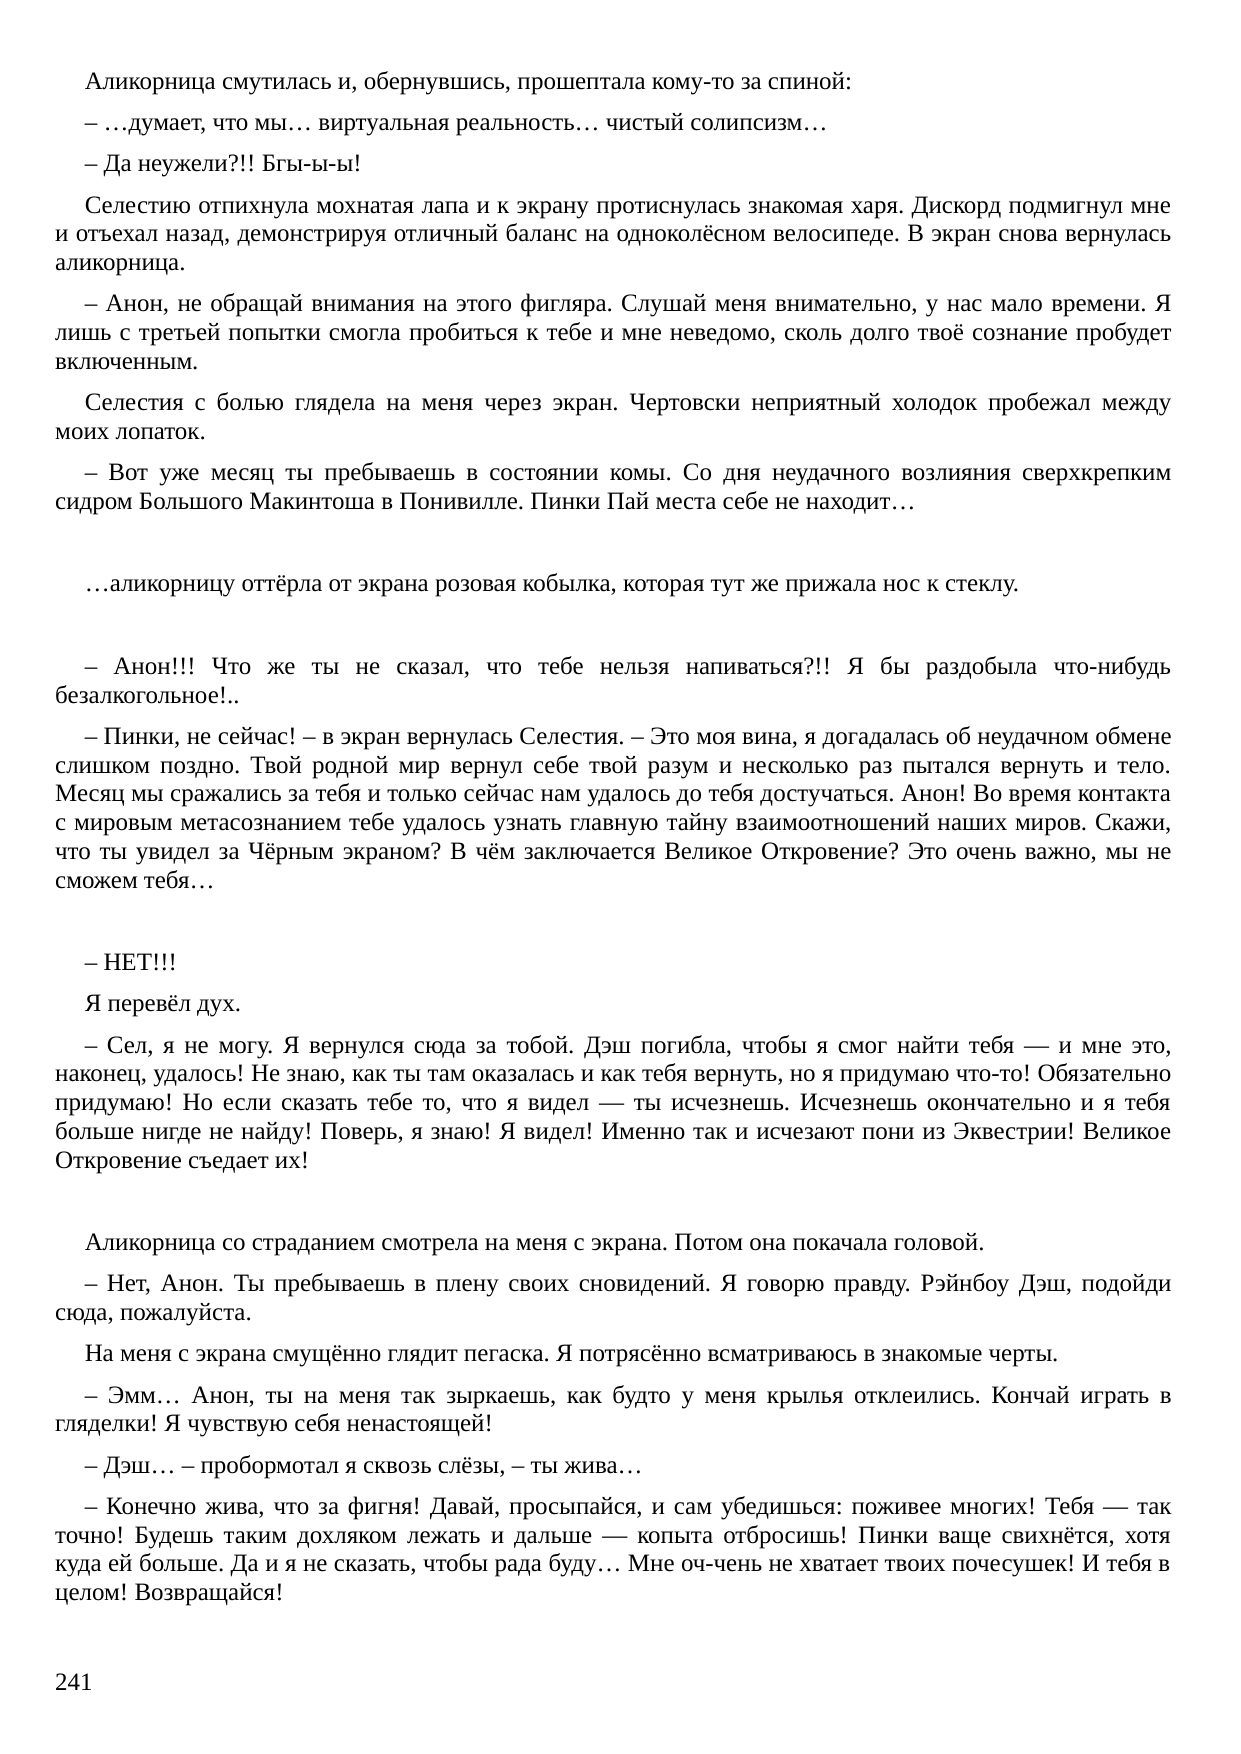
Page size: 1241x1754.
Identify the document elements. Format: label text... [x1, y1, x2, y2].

text …аликорницу оттёрла от экрана розовая кобылка, которая тут же прижала нос к стеклу. [55, 568, 1173, 597]
text – Конечно жива, что за фигня! Давай, просыпайся, и сам убедишься: поживее многих! Тебя — так точно! Будешь таким дохляком лежать и дальше — копыта отбросишь! Пинки ваще свихнётся, хотя куда ей больше. Да и я не сказать, чтобы рада буду… Мне оч-чень не хватает твоих почесушек! И тебя в целом! Возвращайся! [55, 1491, 1173, 1606]
text – Анон, не обращай внимания на этого фигляра. Слушай меня внимательно, у нас мало времени. Я лишь с третьей попытки смогла пробиться к тебе и мне неведомо, сколь долго твоё сознание пробудет включенным. [55, 288, 1173, 375]
text – …думает, что мы… виртуальная реальность… чистый солипсизм… [55, 107, 1173, 136]
text Я перевёл дух. [55, 988, 1173, 1017]
text – Эмм… Анон, ты на меня так зыркаешь, как будто у меня крылья отклеились. Кончай играть в гляделки! Я чувствую себя ненастоящей! [55, 1380, 1173, 1437]
text Селестия с болью глядела на меня через экран. Чертовски неприятный холодок пробежал между моих лопаток. [55, 387, 1173, 445]
text – Да неужели?!! Бгы-ы-ы! [55, 148, 1173, 177]
text Аликорница со страданием смотрела на меня с экрана. Потом она покачала головой. [55, 1227, 1173, 1256]
text – Дэш… – пробормотал я сквозь слёзы, – ты жива… [55, 1450, 1173, 1478]
text – НЕТ!!! [55, 947, 1173, 976]
text – Нет, Анон. Ты пребываешь в плену своих сновидений. Я говорю правду. Рэйнбоу Дэш, подойди сюда, пожалуйста. [55, 1268, 1173, 1326]
text – Пинки, не сейчас! – в экран вернулась Селестия. – Это моя вина, я догадалась об неудачном обмене слишком поздно. Твой родной мир вернул себе твой разум и несколько раз пытался вернуть и тело. Месяц мы сражались за тебя и только сейчас нам удалось до тебя достучаться. Анон! Во время контакта с мировым метасознанием тебе удалось узнать главную тайну взаимоотношений наших миров. Скажи, что ты увидел за Чёрным экраном? В чём заключается Великое Откровение? Это очень важно, мы не сможем тебя… [55, 721, 1173, 893]
text Селестию отпихнула мохнатая лапа и к экрану протиснулась знакомая харя. Дискорд подмигнул мне и отъехал назад, демонстрируя отличный баланс на одноколёсном велосипеде. В экран снова вернулась аликорница. [55, 190, 1173, 276]
text – Анон!!! Что же ты не сказал, что тебе нельзя напиваться?!! Я бы раздобыла что-нибудь безалкогольное!.. [55, 651, 1173, 708]
text Аликорница смутилась и, обернувшись, прошептала кому-то за спиной: [55, 66, 1173, 95]
text – Сел, я не могу. Я вернулся сюда за тобой. Дэш погибла, чтобы я смог найти тебя — и мне это, наконец, удалось! Не знаю, как ты там оказалась и как тебя вернуть, но я придумаю что-то! Обязательно придумаю! Но если сказать тебе то, что я видел — ты исчезнешь. Исчезнешь окончательно и я тебя больше нигде не найду! Поверь, я знаю! Я видел! Именно так и исчезают пони из Эквестрии! Великое Откровение съедает их! [55, 1030, 1173, 1173]
text На меня с экрана смущённо глядит пегаска. Я потрясённо всматриваюсь в знакомые черты. [55, 1338, 1173, 1367]
text – Вот уже месяц ты пребываешь в состоянии комы. Со дня неудачного возлияния сверхкрепким сидром Большого Макинтоша в Понивилле. Пинки Пай места себе не находит… [55, 457, 1173, 515]
